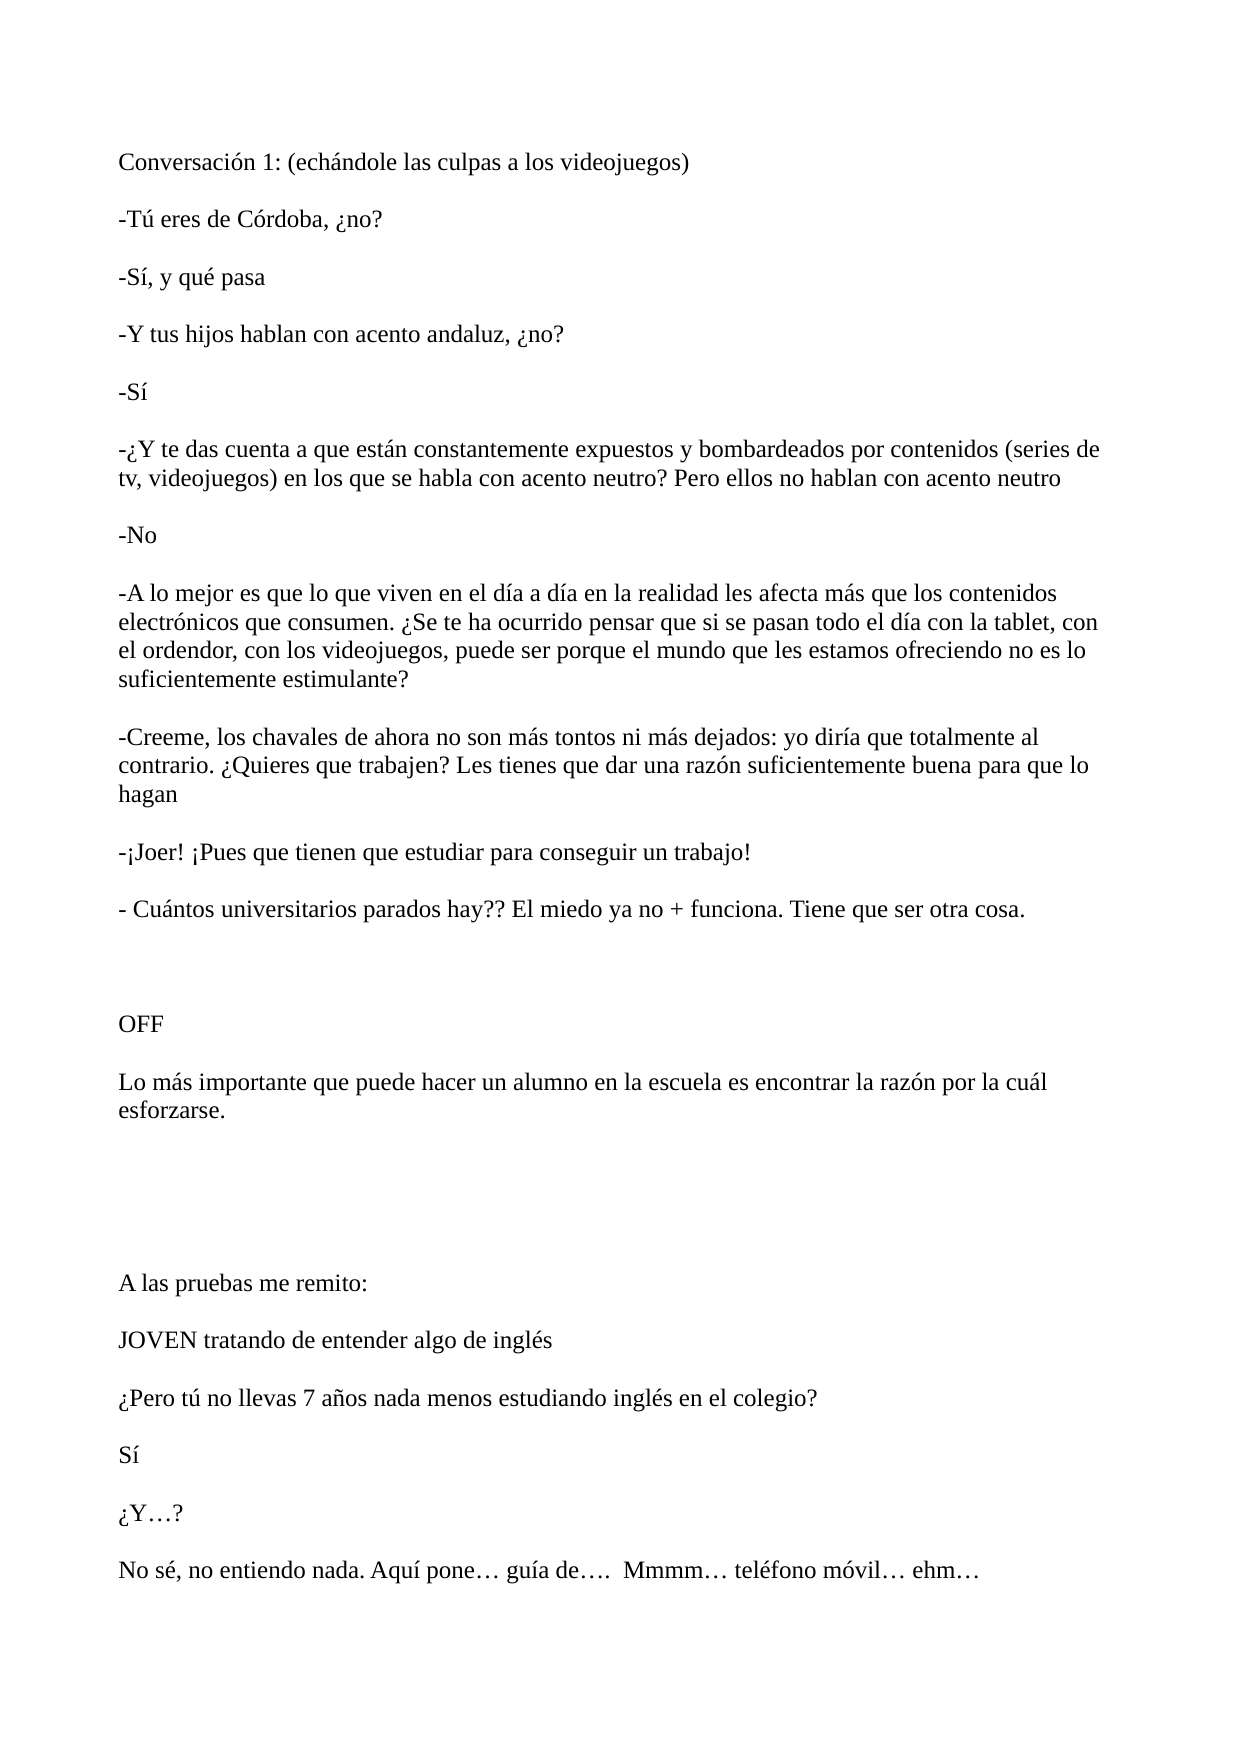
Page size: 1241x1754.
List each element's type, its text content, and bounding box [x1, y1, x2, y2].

text -Creeme, los chavales de ahora no son más tontos ni más dejados: yo diría que totalmente al contrario. ¿Quieres que trabajen? Les tienes que dar una razón suficientemente buena para que lo hagan [118, 722, 1122, 808]
text -Tú eres de Córdoba, ¿no? [118, 204, 1122, 233]
text JOVEN tratando de entender algo de inglés [118, 1326, 1122, 1354]
text -No [118, 521, 1122, 549]
text -Sí, y qué pasa [118, 262, 1122, 291]
text ¿Y…? [118, 1498, 1122, 1527]
text -Sí [118, 377, 1122, 406]
text No sé, no entiendo nada. Aquí pone… guía de…. Mmmm… teléfono móvil… ehm… [118, 1556, 1122, 1584]
text Conversación 1: (echándole las culpas a los videojuegos) [118, 147, 1122, 176]
text -A lo mejor es que lo que viven en el día a día en la realidad les afecta más que los contenidos electrónicos que consumen. ¿Se te ha ocurrido pensar que si se pasan todo el día con la tablet, con el ordendor, con los videojuegos, puede ser porque el mundo que les estamos ofreciendo no es lo suficientemente estimulante? [118, 578, 1122, 693]
text -¡Joer! ¡Pues que tienen que estudiar para conseguir un trabajo! [118, 837, 1122, 866]
text -Y tus hijos hablan con acento andaluz, ¿no? [118, 319, 1122, 348]
text ¿Pero tú no llevas 7 años nada menos estudiando inglés en el colegio? [118, 1383, 1122, 1412]
text Lo más importante que puede hacer un alumno en la escuela es encontrar la razón por la cuál esforzarse. [118, 1067, 1122, 1124]
text -¿Y te das cuenta a que están constantemente expuestos y bombardeados por contenidos (series de tv, videojuegos) en los que se habla con acento neutro? Pero ellos no hablan con acento neutro [118, 434, 1122, 492]
text A las pruebas me remito: [118, 1268, 1122, 1297]
text - Cuántos universitarios parados hay?? El miedo ya no + funciona. Tiene que ser otra cosa. [118, 894, 1122, 923]
text Sí [118, 1441, 1122, 1469]
text OFF [118, 1009, 1122, 1038]
